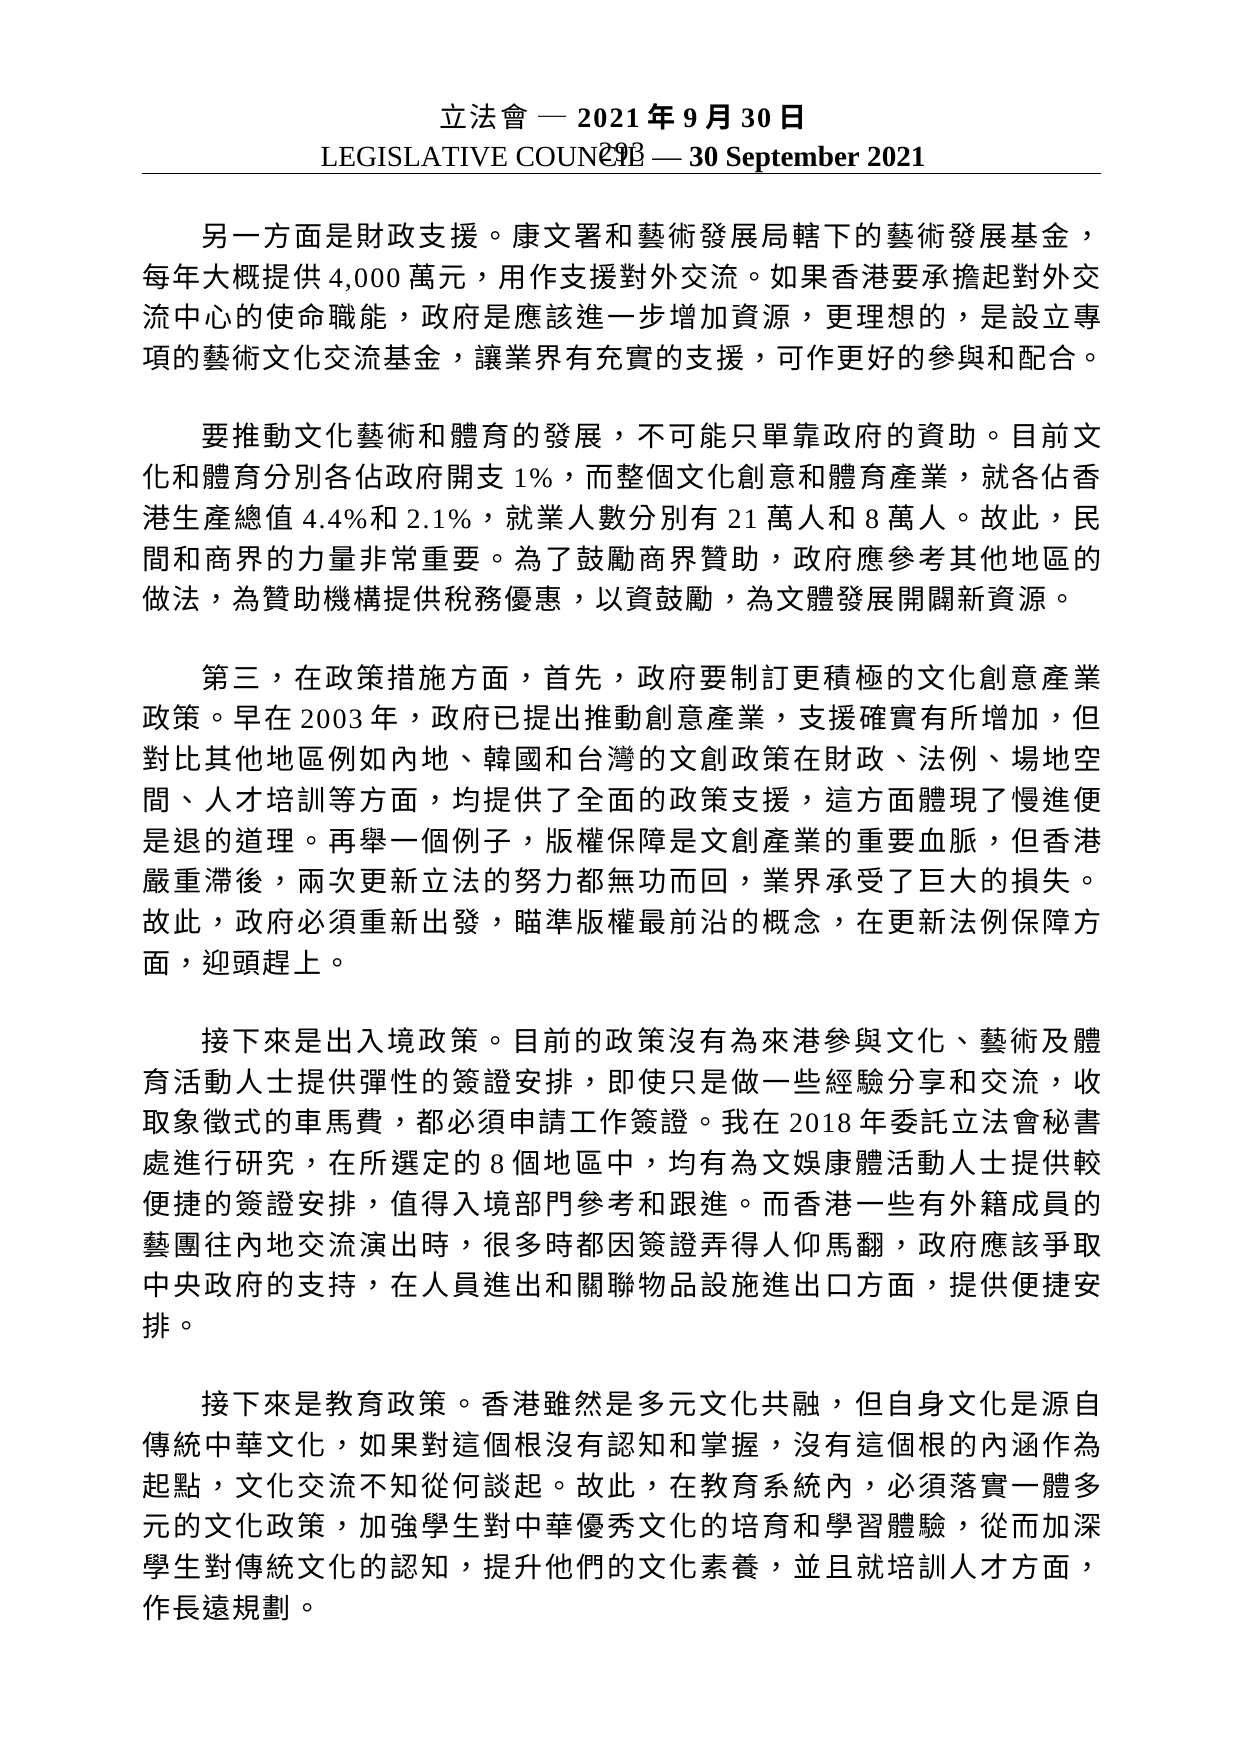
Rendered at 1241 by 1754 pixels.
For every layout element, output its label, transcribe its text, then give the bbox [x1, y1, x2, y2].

text 第三，在政策措施方面，首先，政府要制訂更積極的文化創意產業政策。早在2003年，政府已提出推動創意產業，支援確實有所增加，但對比其他地區例如內地、韓國和台灣的文創政策在財政、法例、場地空間、人才培訓等方面，均提供了全面的政策支援，這方面體現了慢進便是退的道理。再舉一個例子，版權保障是文創產業的重要血脈，但香港嚴重滯後，兩次更新立法的努力都無功而回，業界承受了巨大的損失。故此，政府必須重新出發，瞄準版權最前沿的概念，在更新法例保障方面，迎頭趕上。 [142, 655, 1101, 981]
text 要推動文化藝術和體育的發展，不可能只單靠政府的資助。目前文化和體育分別各佔政府開支1%，而整個文化創意和體育產業，就各佔香港生產總值4.4%和2.1%，就業人數分別有21萬人和8萬人。故此，民間和商界的力量非常重要。為了鼓勵商界贊助，政府應參考其他地區的做法，為贊助機構提供稅務優惠，以資鼓勵，為文體發展開闢新資源。 [142, 414, 1101, 618]
text 接下來是出入境政策。目前的政策沒有為來港參與文化、藝術及體育活動人士提供彈性的簽證安排，即使只是做一些經驗分享和交流，收取象徵式的車馬費，都必須申請工作簽證。我在2018年委託立法會秘書處進行研究，在所選定的8個地區中，均有為文娛康體活動人士提供較便捷的簽證安排，值得入境部門參考和跟進。而香港一些有外籍成員的藝團往內地交流演出時，很多時都因簽證弄得人仰馬翻，政府應該爭取中央政府的支持，在人員進出和關聯物品設施進出口方面，提供便捷安排。 [142, 1019, 1101, 1344]
text 接下來是教育政策。香港雖然是多元文化共融，但自身文化是源自傳統中華文化，如果對這個根沒有認知和掌握，沒有這個根的內涵作為起點，文化交流不知從何談起。故此，在教育系統內，必須落實一體多元的文化政策，加強學生對中華優秀文化的培育和學習體驗，從而加深學生對傳統文化的認知，提升他們的文化素養，並且就培訓人才方面，作長遠規劃。 [142, 1382, 1101, 1626]
text 另一方面是財政支援。康文署和藝術發展局轄下的藝術發展基金，每年大概提供4,000萬元，用作支援對外交流。如果香港要承擔起對外交流中心的使命職能，政府是應該進一步增加資源，更理想的，是設立專項的藝術文化交流基金，讓業界有充實的支援，可作更好的參與和配合。 [142, 214, 1101, 377]
